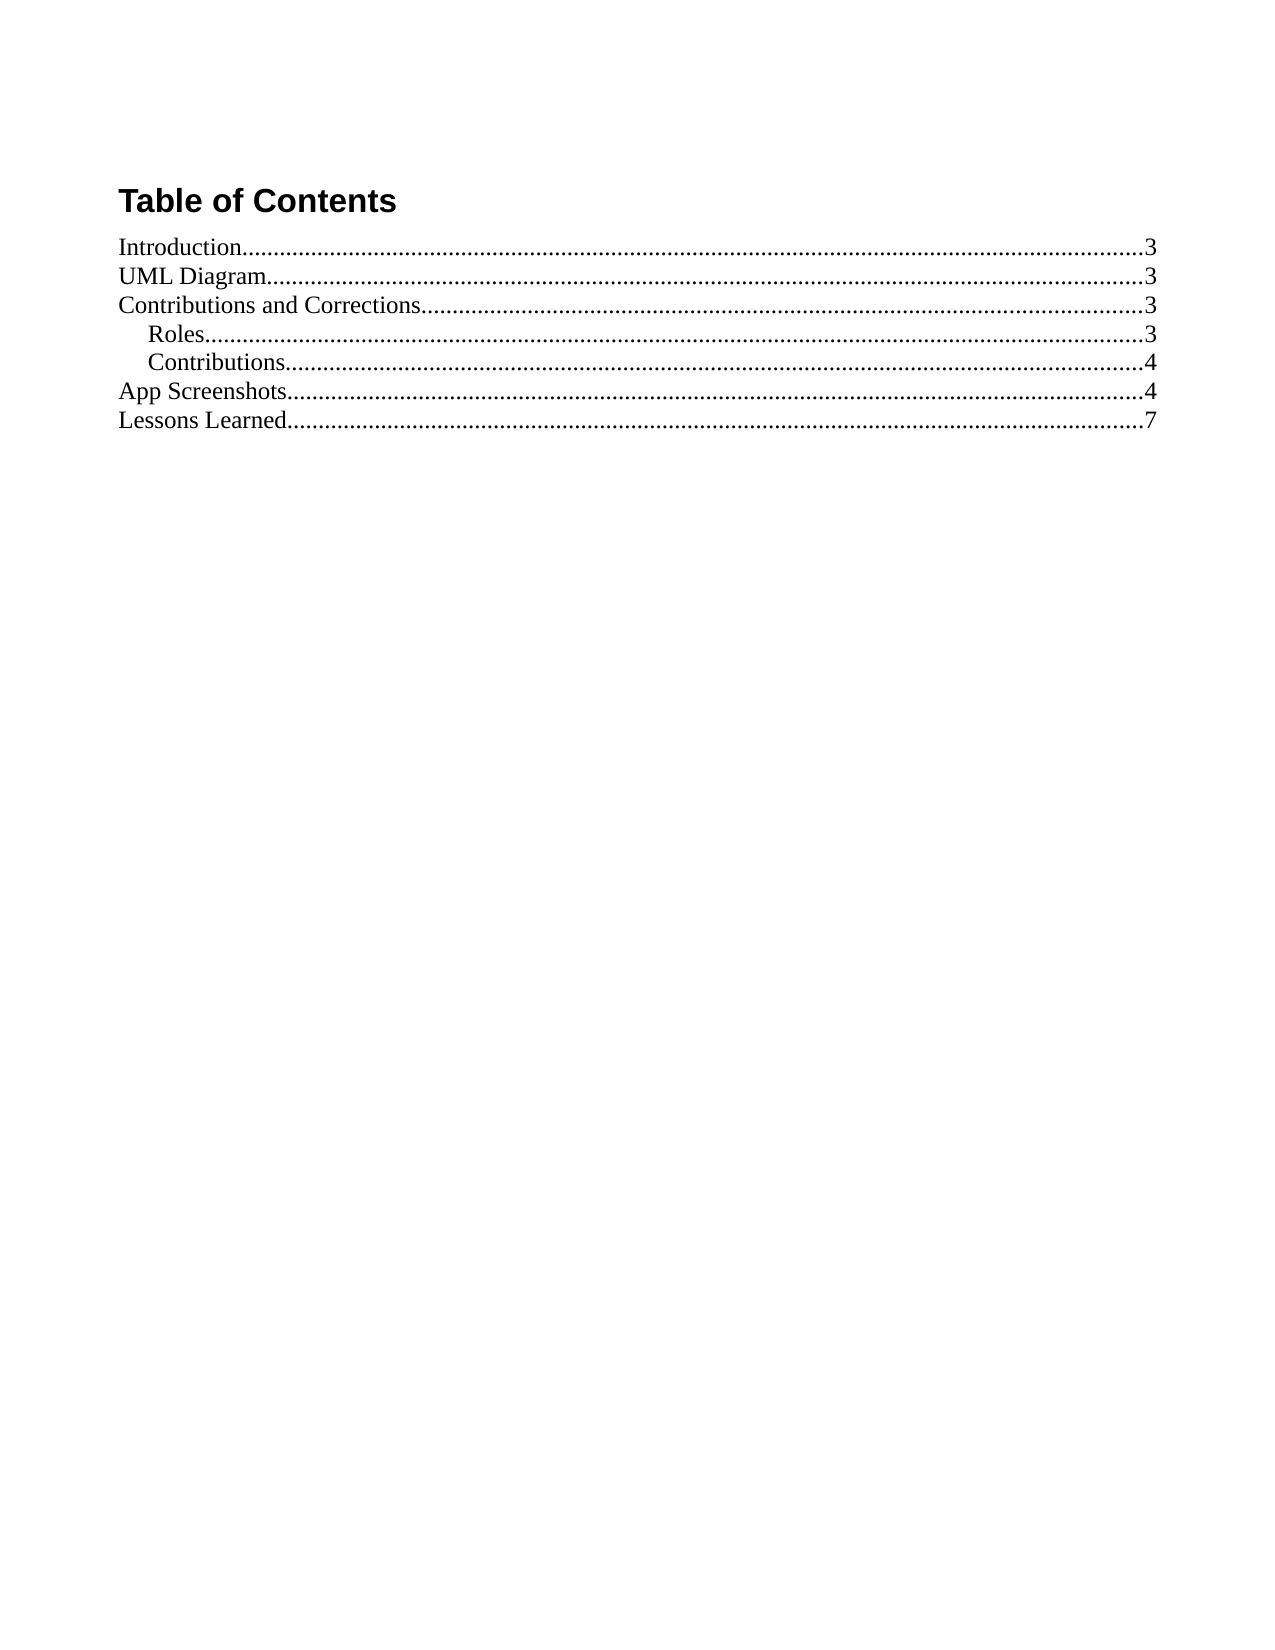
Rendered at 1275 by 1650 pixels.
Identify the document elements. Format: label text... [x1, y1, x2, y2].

text Lessons Learned 7 [118, 405, 1157, 434]
text Contributions 4 [148, 347, 1157, 376]
text Contributions and Corrections 3 [118, 290, 1157, 319]
text UML Diagram 3 [118, 261, 1157, 290]
text Roles 3 [148, 319, 1157, 347]
text Introduction 3 [118, 232, 1157, 261]
text App Screenshots 4 [118, 376, 1157, 405]
subtitle Table of Contents [118, 181, 1157, 220]
